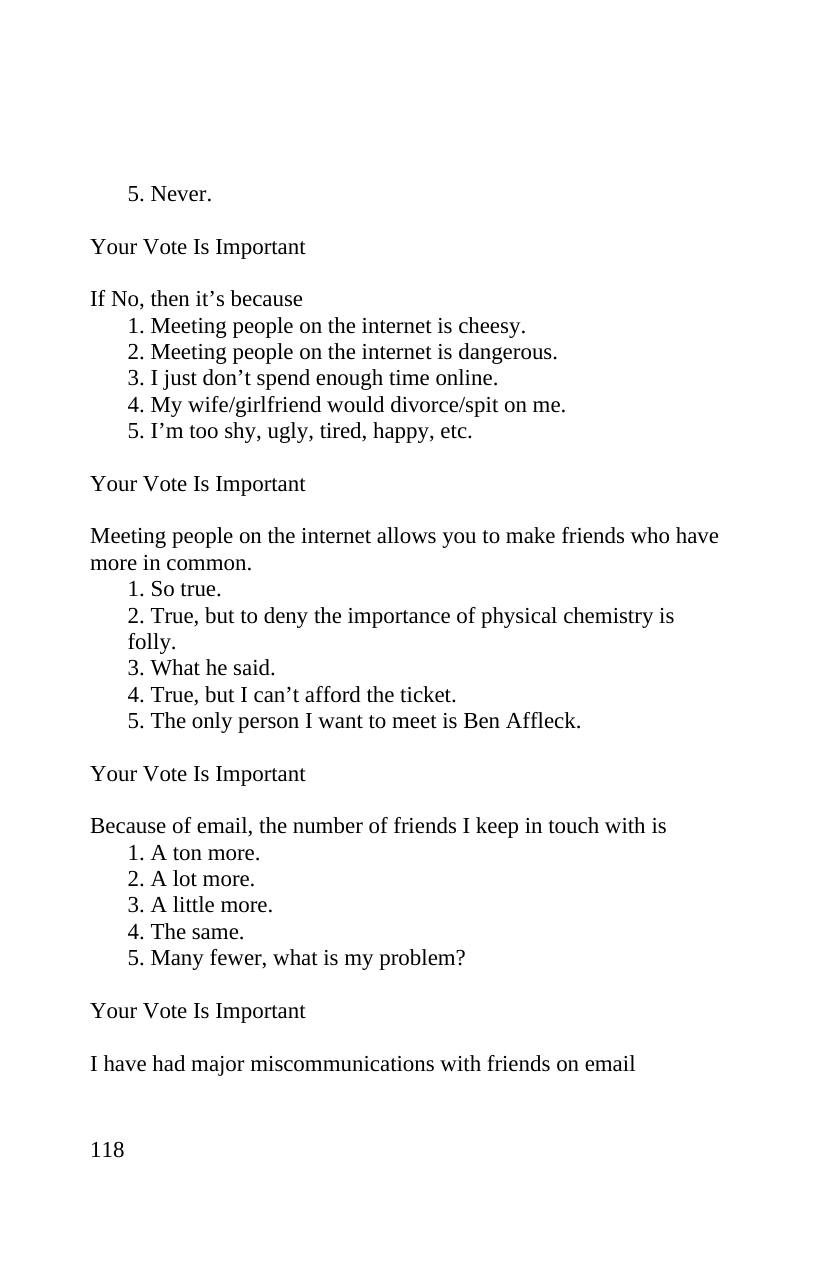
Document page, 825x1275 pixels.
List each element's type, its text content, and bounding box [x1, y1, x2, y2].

list Your Vote Is Important [90, 470, 727, 496]
text Meeting people on the internet allows you to make friends who have more in common. [90, 523, 727, 575]
text 3. A little more. [127, 892, 727, 918]
text 1. Meeting people on the internet is cheesy. [127, 312, 727, 338]
text I have had major miscommunications with friends on email [90, 1050, 727, 1076]
text 4. True, but I can’t afford the ticket. [127, 681, 727, 707]
list Your Vote Is Important [90, 233, 727, 259]
text 3. I just don’t spend enough time online. [127, 364, 727, 391]
text 3. What he said. [127, 654, 727, 681]
text 2. A lot more. [127, 865, 727, 892]
list Your Vote Is Important [90, 997, 727, 1023]
text 4. My wife/girlfriend would divorce/spit on me. [127, 391, 727, 417]
text 4. The same. [127, 918, 727, 944]
text If No, then it’s because [90, 285, 727, 312]
text 5. Many fewer, what is my problem? [127, 944, 727, 971]
text Because of email, the number of friends I keep in touch with is [90, 812, 727, 839]
list Your Vote Is Important [90, 760, 727, 786]
text 1. So true. [127, 575, 727, 602]
text 2. True, but to deny the importance of physical chemistry is folly. [127, 602, 727, 654]
text 5. Never. [127, 180, 727, 206]
text 1. A ton more. [127, 839, 727, 865]
text 2. Meeting people on the internet is dangerous. [127, 338, 727, 364]
text 5. The only person I want to meet is Ben Affleck. [127, 707, 727, 733]
text 5. I’m too shy, ugly, tired, happy, etc. [127, 417, 727, 443]
